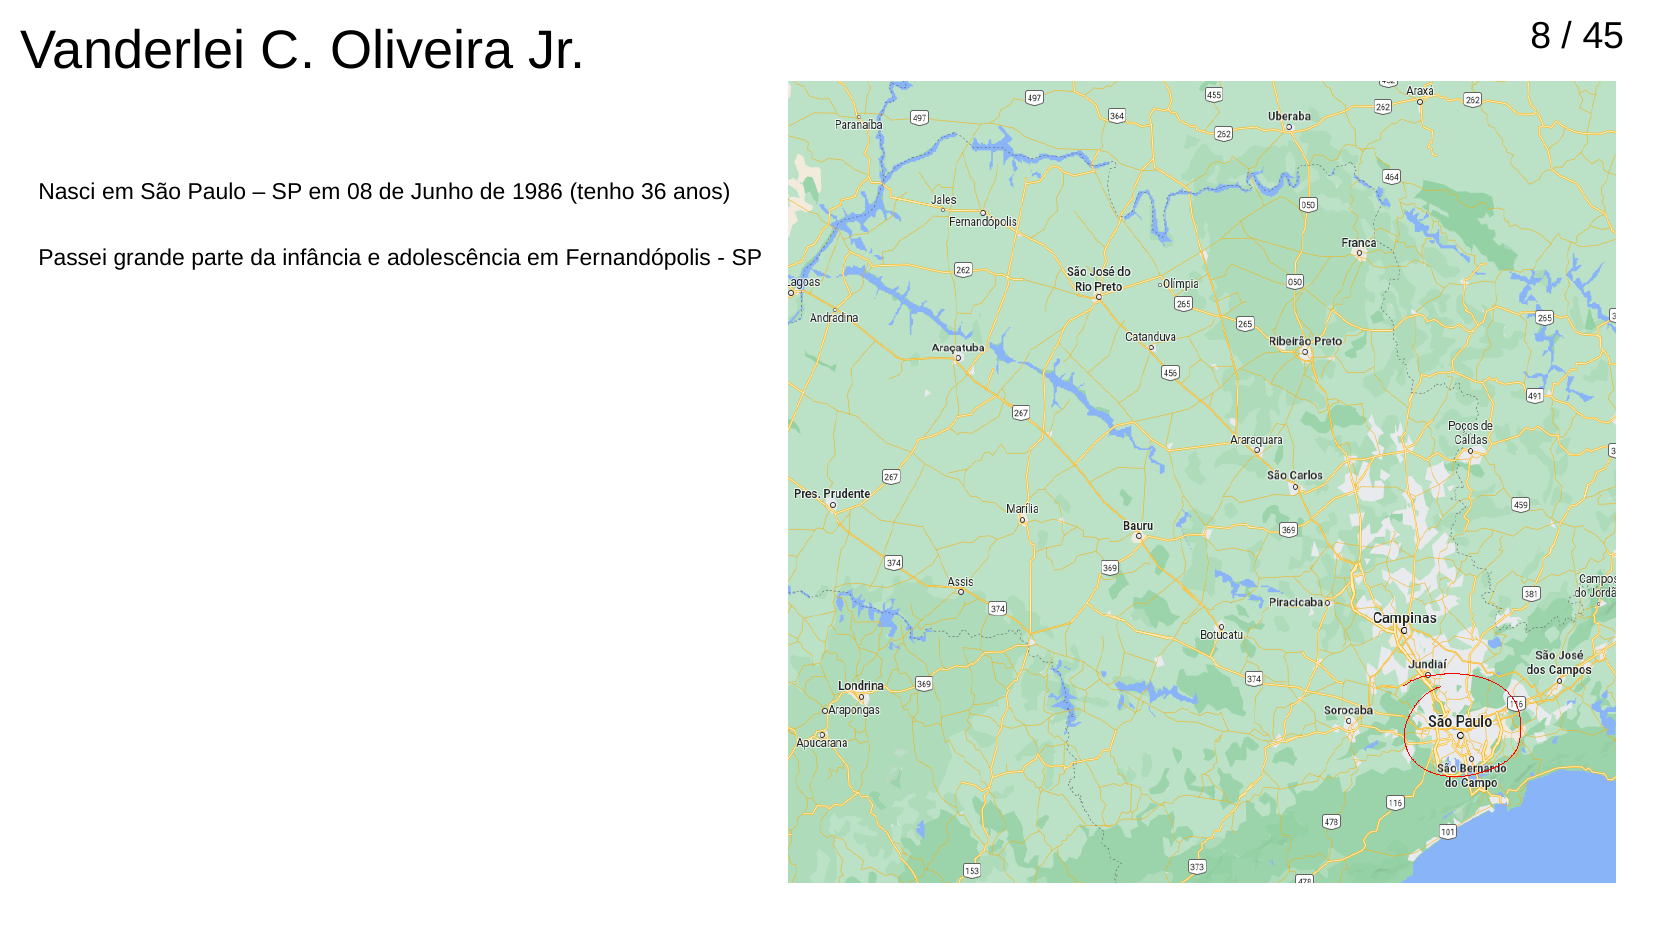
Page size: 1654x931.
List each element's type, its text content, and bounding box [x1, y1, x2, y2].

picture [788, 81, 1616, 884]
text_box Nasci em São Paulo – SP em 08 de Junho de 1986 (tenho 36 anos) [23, 171, 751, 243]
text_box Passei grande parte da infância e adolescência em Fernandópolis - SP [23, 237, 810, 309]
text_box <number> / 45 [1386, 0, 1650, 71]
text_box Vanderlei C. Oliveira Jr. [5, 11, 615, 89]
